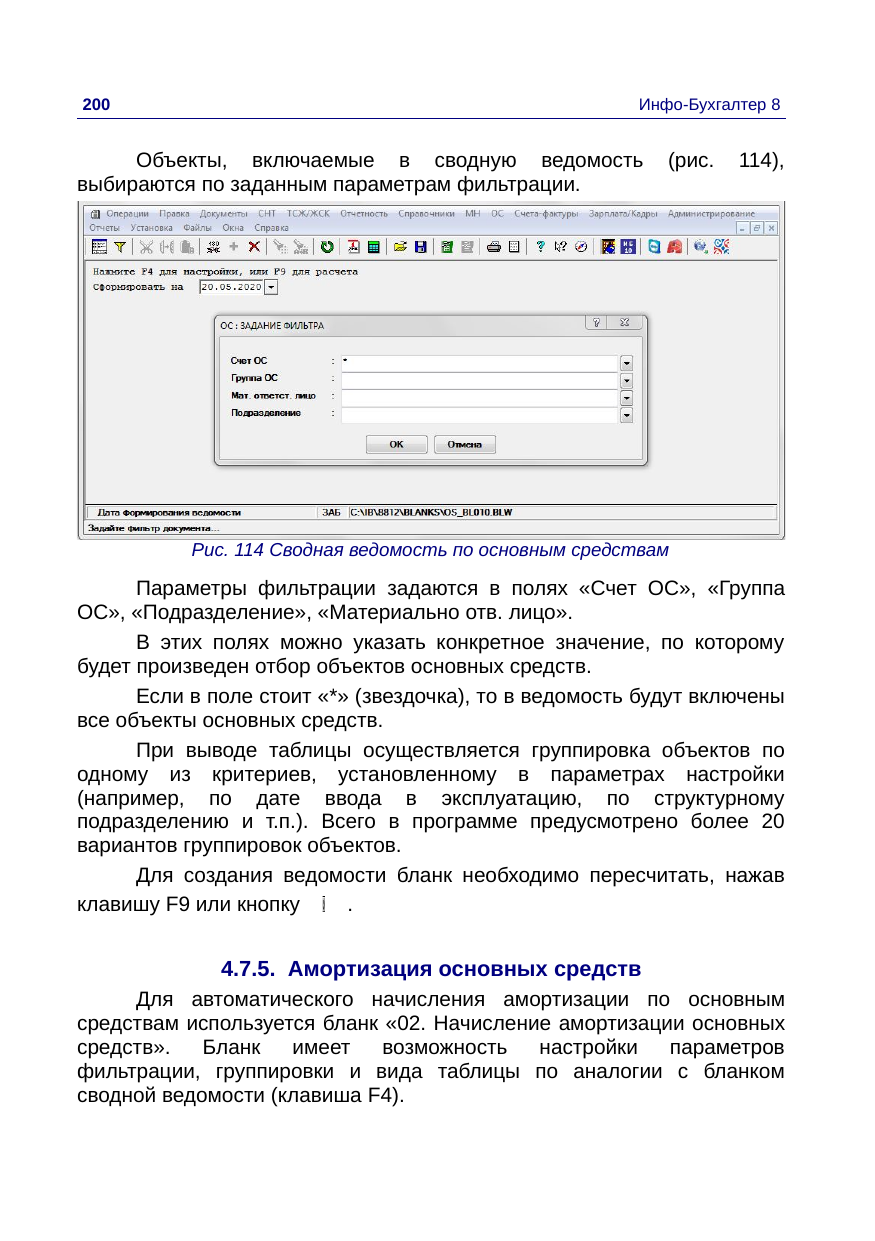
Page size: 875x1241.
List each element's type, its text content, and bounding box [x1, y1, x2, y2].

text При выводе таблицы осуществляется группировка объектов по одному из критериев, установленному в параметрах настройки (например, по дате ввода в эксплуатацию, по структурному подразделению и т.п.). Всего в программе предусмотрено более 20 вариантов группировок объектов. [77, 737, 786, 857]
text Для создания ведомости бланк необходимо пересчитать, нажав клавишу F9 или кнопку . [77, 863, 786, 921]
text Если в поле стоит «*» (звездочка), то в ведомость будут включены все объекты основных средств. [77, 683, 786, 731]
picture [76, 201, 786, 540]
text Рис. 114 Сводная ведомость по основным средствам [77, 540, 786, 561]
text Объекты, включаемые в сводную ведомость (рис. 114), выбираются по заданным параметрам фильтрации. [77, 147, 786, 195]
text Параметры фильтрации задаются в полях «Счет ОС», «Группа ОС», «Подразделение», «Материально отв. лицо». [77, 561, 786, 624]
text Для автоматического начисления амортизации по основным средствам используется бланк «02. Начисление амортизации основных средств». Бланк имеет возможность настройки параметров фильтрации, группировки и вида таблицы по аналогии с бланком сводной ведомости (клавиша F4). [77, 987, 786, 1107]
subtitle Амортизация основных средств [77, 956, 786, 981]
text В этих полях можно указать конкретное значение, по которому будет произведен отбор объектов основных средств. [77, 630, 786, 678]
